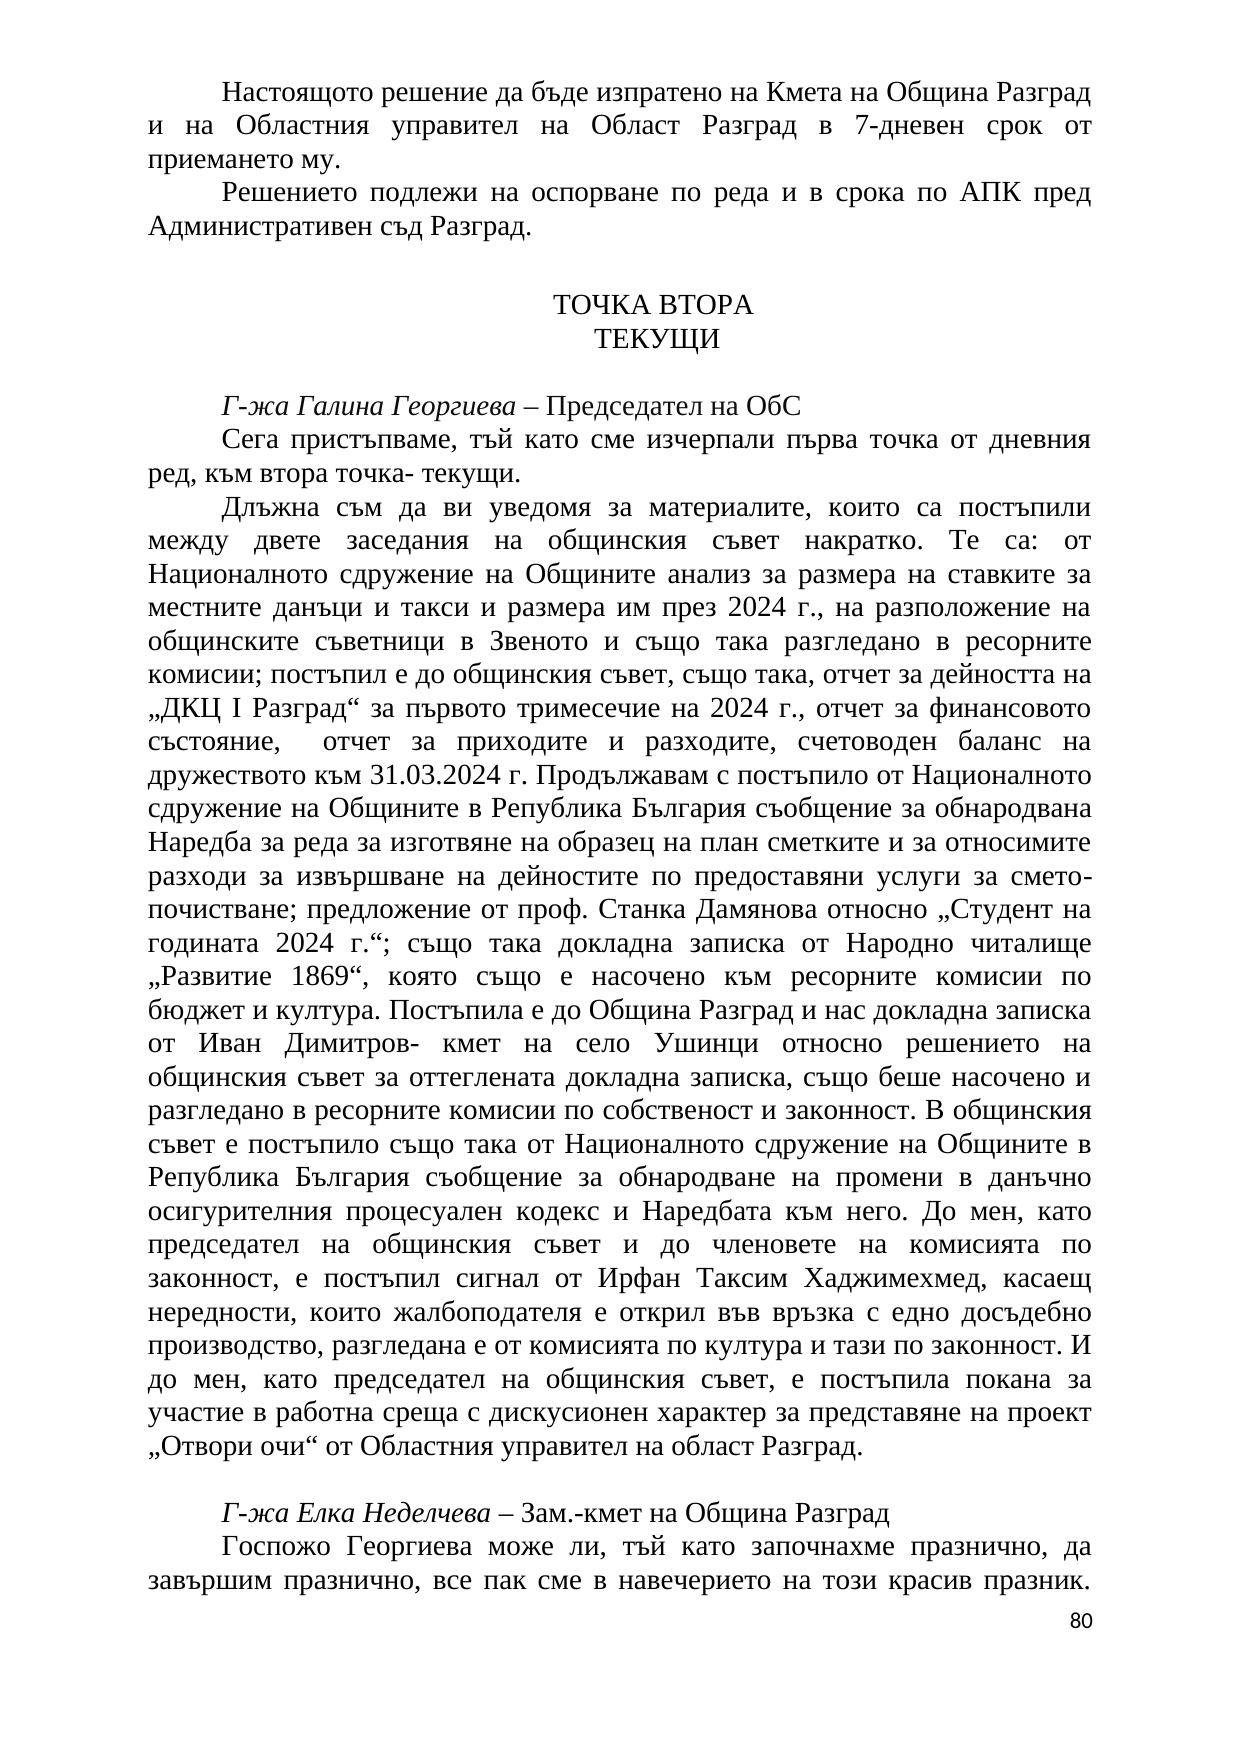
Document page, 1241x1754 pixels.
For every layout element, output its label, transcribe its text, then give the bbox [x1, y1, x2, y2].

text Г-жа Галина Георгиева – Председател на ОбС [148, 388, 1093, 422]
text ТОЧКА ВТОРА [148, 287, 1093, 321]
text Госпожо Георгиева може ли, тъй като започнахме празнично, да завършим празнично, все пак сме в навечерието на този красив празник. [148, 1528, 1093, 1596]
text Решението подлежи на оспорване по реда и в срока по АПК пред Административен съд Разград. [148, 174, 1093, 241]
text Длъжна съм да ви уведомя за материалите, които са постъпили между двете заседания на общинския съвет накратко. Те са: от Националното сдружение на Общините анализ за размера на ставките за местните данъци и такси и размера им през 2024 г., на разположение на общинските съветници в Звеното и също така разгледано в ресорните комисии; постъпил е до общинския съвет, също така, отчет за дейността на „ДКЦ I Разград“ за първото тримесечие на 2024 г., отчет за финансовото състояние, отчет за приходите и разходите, счетоводен баланс на дружеството към 31.03.2024 г. Продължавам с постъпило от Националното сдружение на Общините в Република България съобщение за обнародвана Наредба за реда за изготвяне на образец на план сметките и за относимите разходи за извършване на дейностите по предоставяни услуги за смето- почистване; предложение от проф. Станка Дамянова относно „Студент на годината 2024 г.“; също така докладна записка от Народно читалище „Развитие 1869“, която също е насочено към ресорните комисии по бюджет и култура. Постъпила е до Община Разград и нас докладна записка от Иван Димитров- кмет на село Ушинци относно решението на общинския съвет за оттеглената докладна записка, също беше насочено и разгледано в ресорните комисии по собственост и законност. В общинския съвет е постъпило също така от Националното сдружение на Общините в Република България съобщение за обнародване на промени в данъчно осигурителния процесуален кодекс и Наредбата към него. До мен, като председател на общинския съвет и до членовете на комисията по законност, е постъпил сигнал от Ирфан Таксим Хаджимехмед, касаещ нередности, които жалбоподателя е открил във връзка с едно досъдебно производство, разгледана е от комисията по култура и тази по законност. И до мен, като председател на общинския съвет, е постъпила покана за участие в работна среща с дискусионен характер за представяне на проект „Отвори очи“ от Областния управител на област Разград. [148, 489, 1093, 1461]
text ТЕКУЩИ [148, 321, 1093, 354]
text Настоящото решение да бъде изпратено на Кмета на Община Разград и на Областния управител на Област Разград в 7-дневен срок от приемането му. [148, 74, 1093, 174]
text Сега пристъпваме, тъй като сме изчерпали първа точка от дневния ред, към втора точка- текущи. [148, 422, 1093, 489]
text Г-жа Елка Неделчева – Зам.-кмет на Община Разград [148, 1495, 1093, 1528]
